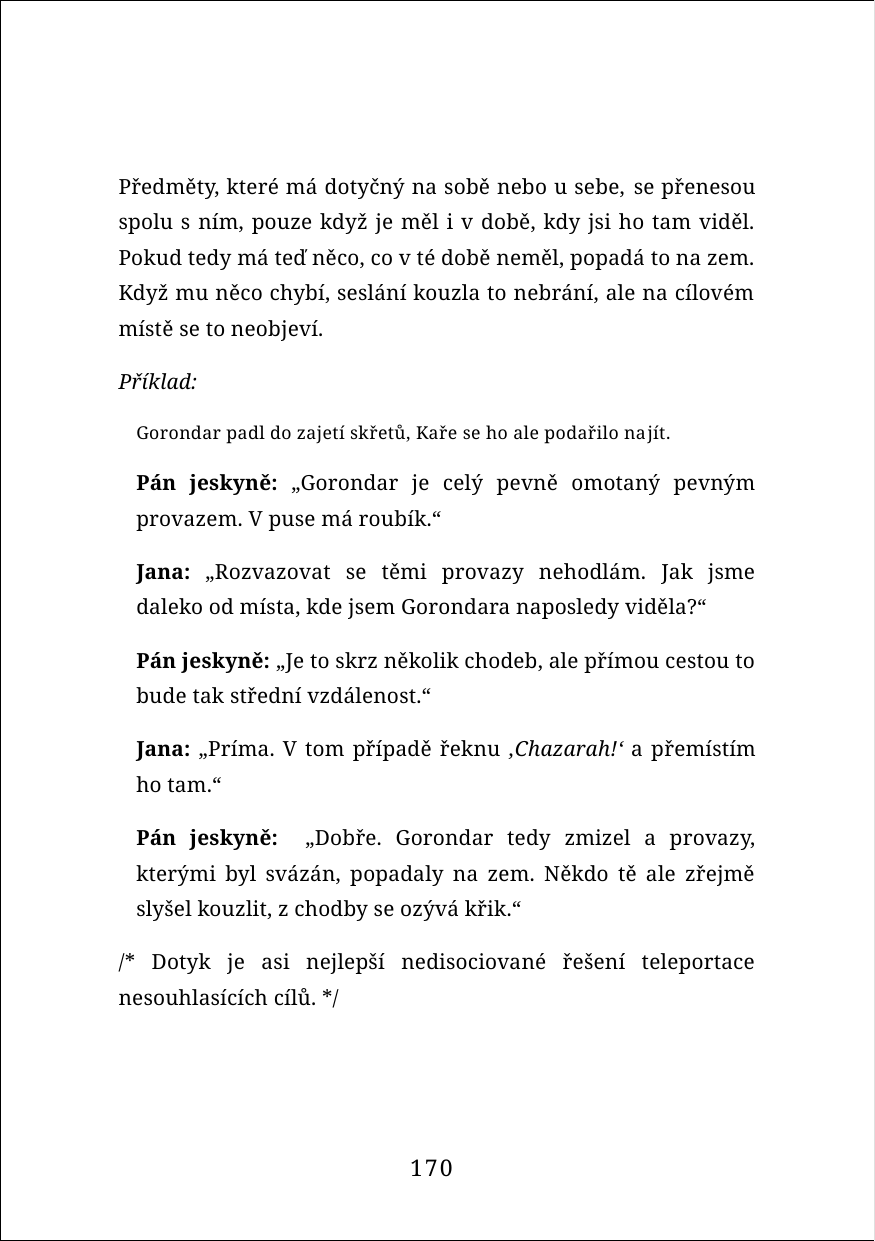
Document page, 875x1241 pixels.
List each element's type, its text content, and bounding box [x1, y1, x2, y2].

text Gorondar padl do zajetí skřetů, Kaře se ho ale podařilo najít. [136, 420, 756, 444]
text Pán jeskyně: „Dobře. Gorondar tedy zmizel a provazy, kterými byl svázán, popadaly na zem. Někdo tě ale zřejmě slyšel kouzlit, z chodby se ozývá křik.“ [136, 823, 756, 923]
text Jana: „Príma. V tom případě řeknu ‚Chazarah!‘ a přemístím ho tam.“ [136, 734, 756, 798]
text Předměty, které má dotyčný na sobě nebo u sebe, se přenesou spolu s ním, pouze když je měl i v době, kdy jsi ho tam viděl. Pokud tedy má teď něco, co v té době neměl, popadá to na zem. Když mu něco chybí, seslání kouzla to nebrání, ale na cílovém místě se to neobjeví. [118, 172, 756, 342]
text Pán jeskyně: „Gorondar je celý pevně omotaný pevným provazem. V puse má roubík.“ [136, 468, 756, 532]
text Jana: „Rozvazovat se těmi provazy nehodlám. Jak jsme daleko od místa, kde jsem Gorondara naposledy viděla?“ [136, 557, 756, 621]
text Příklad: [118, 367, 756, 396]
text Pán jeskyně: „Je to skrz několik chodeb, ale přímou cestou to bude tak střední vzdálenost.“ [136, 646, 756, 710]
text /* Dotyk je asi nejlepší nedisociované řešení teleportace nesouhlasících cílů. */ [118, 947, 756, 1011]
